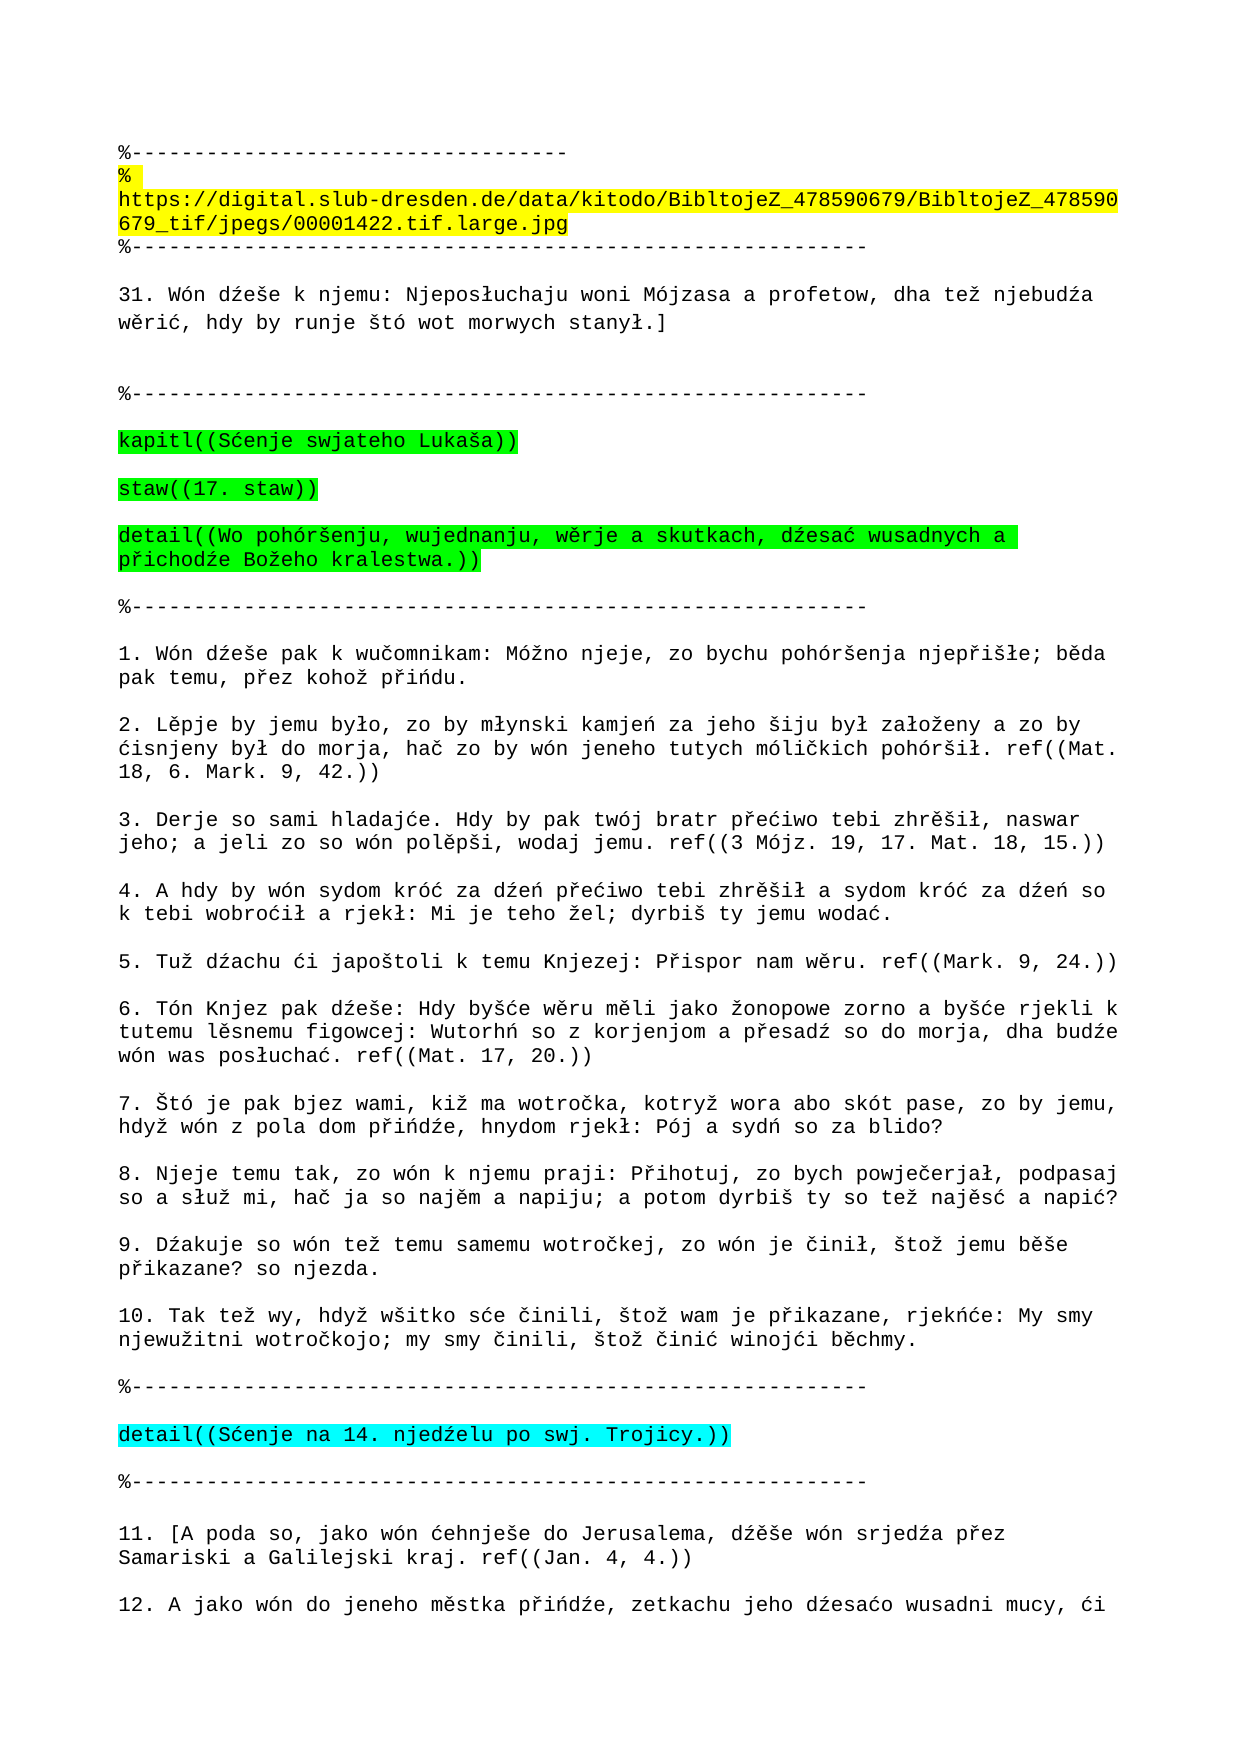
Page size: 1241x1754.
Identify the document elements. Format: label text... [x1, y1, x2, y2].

text 1. Wón dźeše pak k wučomnikam: Móžno njeje, zo bychu pohóršenja njepřišłe; běda pak temu, přez kohož přińdu. [118, 643, 1122, 691]
text staw((17. staw)) [118, 478, 1122, 501]
text 5. Tuž dźachu ći japoštoli k temu Knjezej: Přispor nam wěru. ref((Mark. 9, 24.)) [118, 951, 1122, 974]
text kapitl((Sćenje swjateho Lukaša)) [118, 430, 1122, 454]
text %----------------------------------------------------------- [118, 236, 1122, 260]
text 4. A hdy by wón sydom króć za dźeń přećiwo tebi zhrěšił a sydom króć za dźeń so k tebi wobroćił a rjekł: Mi je teho žel; dyrbiš ty jemu wodać. [118, 880, 1122, 927]
text %----------------------------------------------------------- [118, 596, 1122, 619]
text 31. Wón dźeše k njemu: Njeposłuchaju woni Mójzasa a profetow, dha tež njebudźa wěrić, hdy by runje štó wot morwych stanył.] [118, 284, 1122, 336]
text 6. Tón Knjez pak dźeše: Hdy byšće wěru měli jako žonopowe zorno a byšće rjekli k tutemu lěsnemu figowcej: Wutorhń so z korjenjom a přesadź so do morja, dha budźe wón was posłuchać. ref((Mat. 17, 20.)) [118, 998, 1122, 1069]
text 2. Lěpje by jemu było, zo by młynski kamjeń za jeho šiju był załoženy a zo by ćisnjeny był do morja, hač zo by wón jeneho tutych móličkich pohóršił. ref((Mat. 18, 6. Mark. 9, 42.)) [118, 714, 1122, 785]
text % https://digital.slub-dresden.de/data/kitodo/BibltojeZ_478590679/BibltojeZ_478590679_tif/jpegs/00001422.tif.large.jpg [118, 165, 1122, 236]
text 10. Tak tež wy, hdyž wšitko sće činili, štož wam je přikazane, rjekńće: My smy njewužitni wotročkojo; my smy činili, štož činić winojći běchmy. [118, 1305, 1122, 1353]
text 8. Njeje temu tak, zo wón k njemu praji: Přihotuj, zo bych powječerjał, podpasaj so a słuž mi, hač ja so najěm a napiju; a potom dyrbiš ty so tež najěsć a napić? [118, 1163, 1122, 1211]
text 9. Dźakuje so wón tež temu samemu wotročkej, zo wón je činił, štož jemu běše přikazane? so njezda. [118, 1234, 1122, 1282]
text %----------------------------------------------------------- [118, 1376, 1122, 1400]
text 11. [A poda so, jako wón ćehnješe do Jerusalema, dźěše wón srjedźa přez Samariski a Galilejski kraj. ref((Jan. 4, 4.)) [118, 1518, 1122, 1570]
text detail((Wo pohóršenju, wujednanju, wěrje a skutkach, dźesać wusadnych a přichodźe Božeho kralestwa.)) [118, 525, 1122, 572]
text %----------------------------------------------------------- [118, 1471, 1122, 1494]
text %----------------------------------- [118, 142, 1122, 165]
text %----------------------------------------------------------- [118, 383, 1122, 407]
text 12. A jako wón do jeneho městka přińdźe, zetkachu jeho dźesaćo wusadni mucy, ći [118, 1594, 1122, 1618]
text detail((Sćenje na 14. njedźelu po swj. Trojicy.)) [118, 1423, 1122, 1447]
text 3. Derje so sami hladajće. Hdy by pak twój bratr přećiwo tebi zhrěšił, naswar jeho; a jeli zo so wón polěpši, wodaj jemu. ref((3 Mójz. 19, 17. Mat. 18, 15.)) [118, 809, 1122, 856]
text 7. Štó je pak bjez wami, kiž ma wotročka, kotryž wora abo skót pase, zo by jemu, hdyž wón z pola dom přińdźe, hnydom rjekł: Pój a sydń so za blido? [118, 1092, 1122, 1140]
